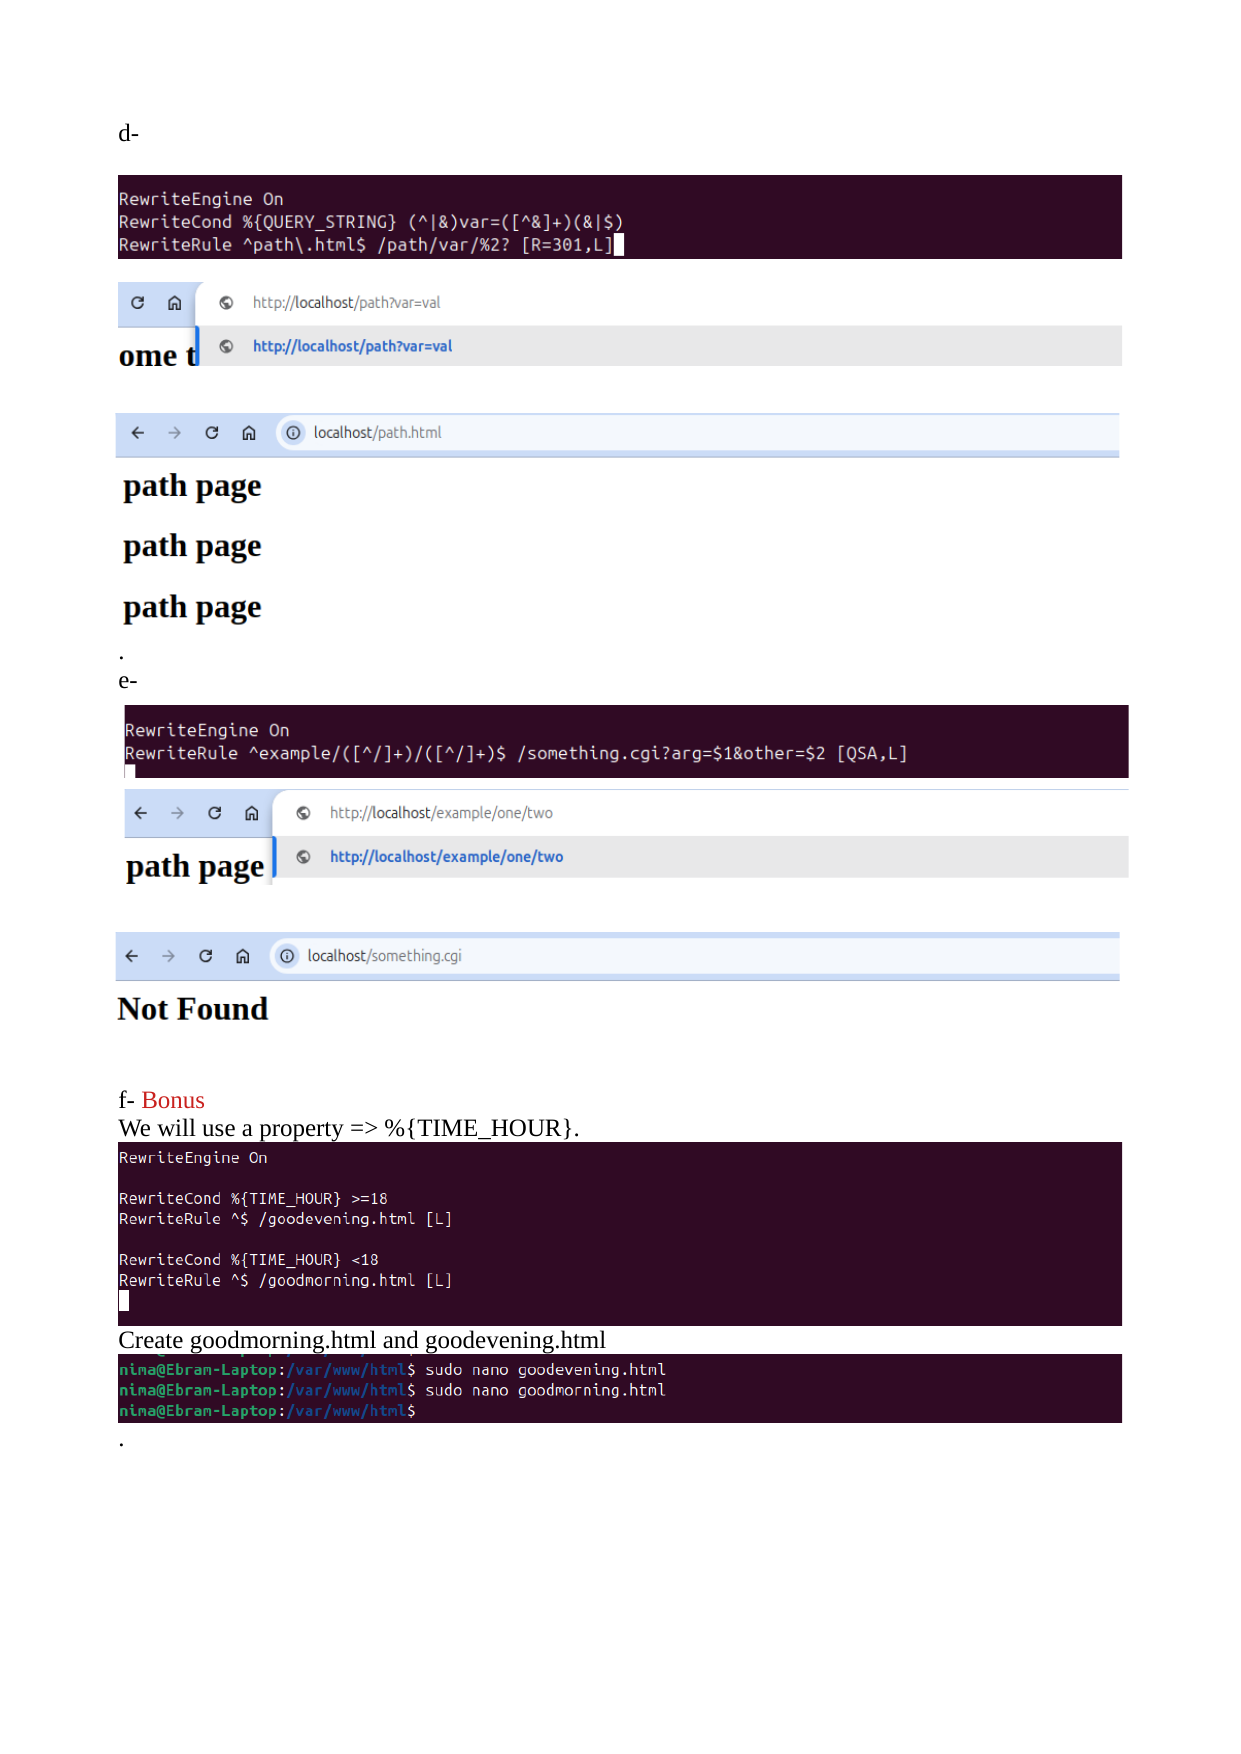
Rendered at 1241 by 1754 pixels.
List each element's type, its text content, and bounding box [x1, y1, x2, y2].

picture [118, 282, 1123, 366]
picture [115, 932, 1120, 1028]
text . [118, 1423, 1122, 1452]
text . [118, 395, 1122, 665]
picture [118, 1354, 1123, 1423]
text Create goodmorning.html and goodevening.html [118, 1326, 1122, 1354]
text e- [118, 665, 1122, 694]
picture [115, 413, 1120, 637]
picture [124, 789, 1129, 885]
text f- Bonus [118, 1085, 1122, 1113]
text We will use a property => %{TIME_HOUR}. [118, 1113, 1122, 1142]
picture [124, 705, 1129, 778]
text d- [118, 118, 1122, 147]
picture [118, 1142, 1123, 1326]
picture [118, 175, 1123, 259]
